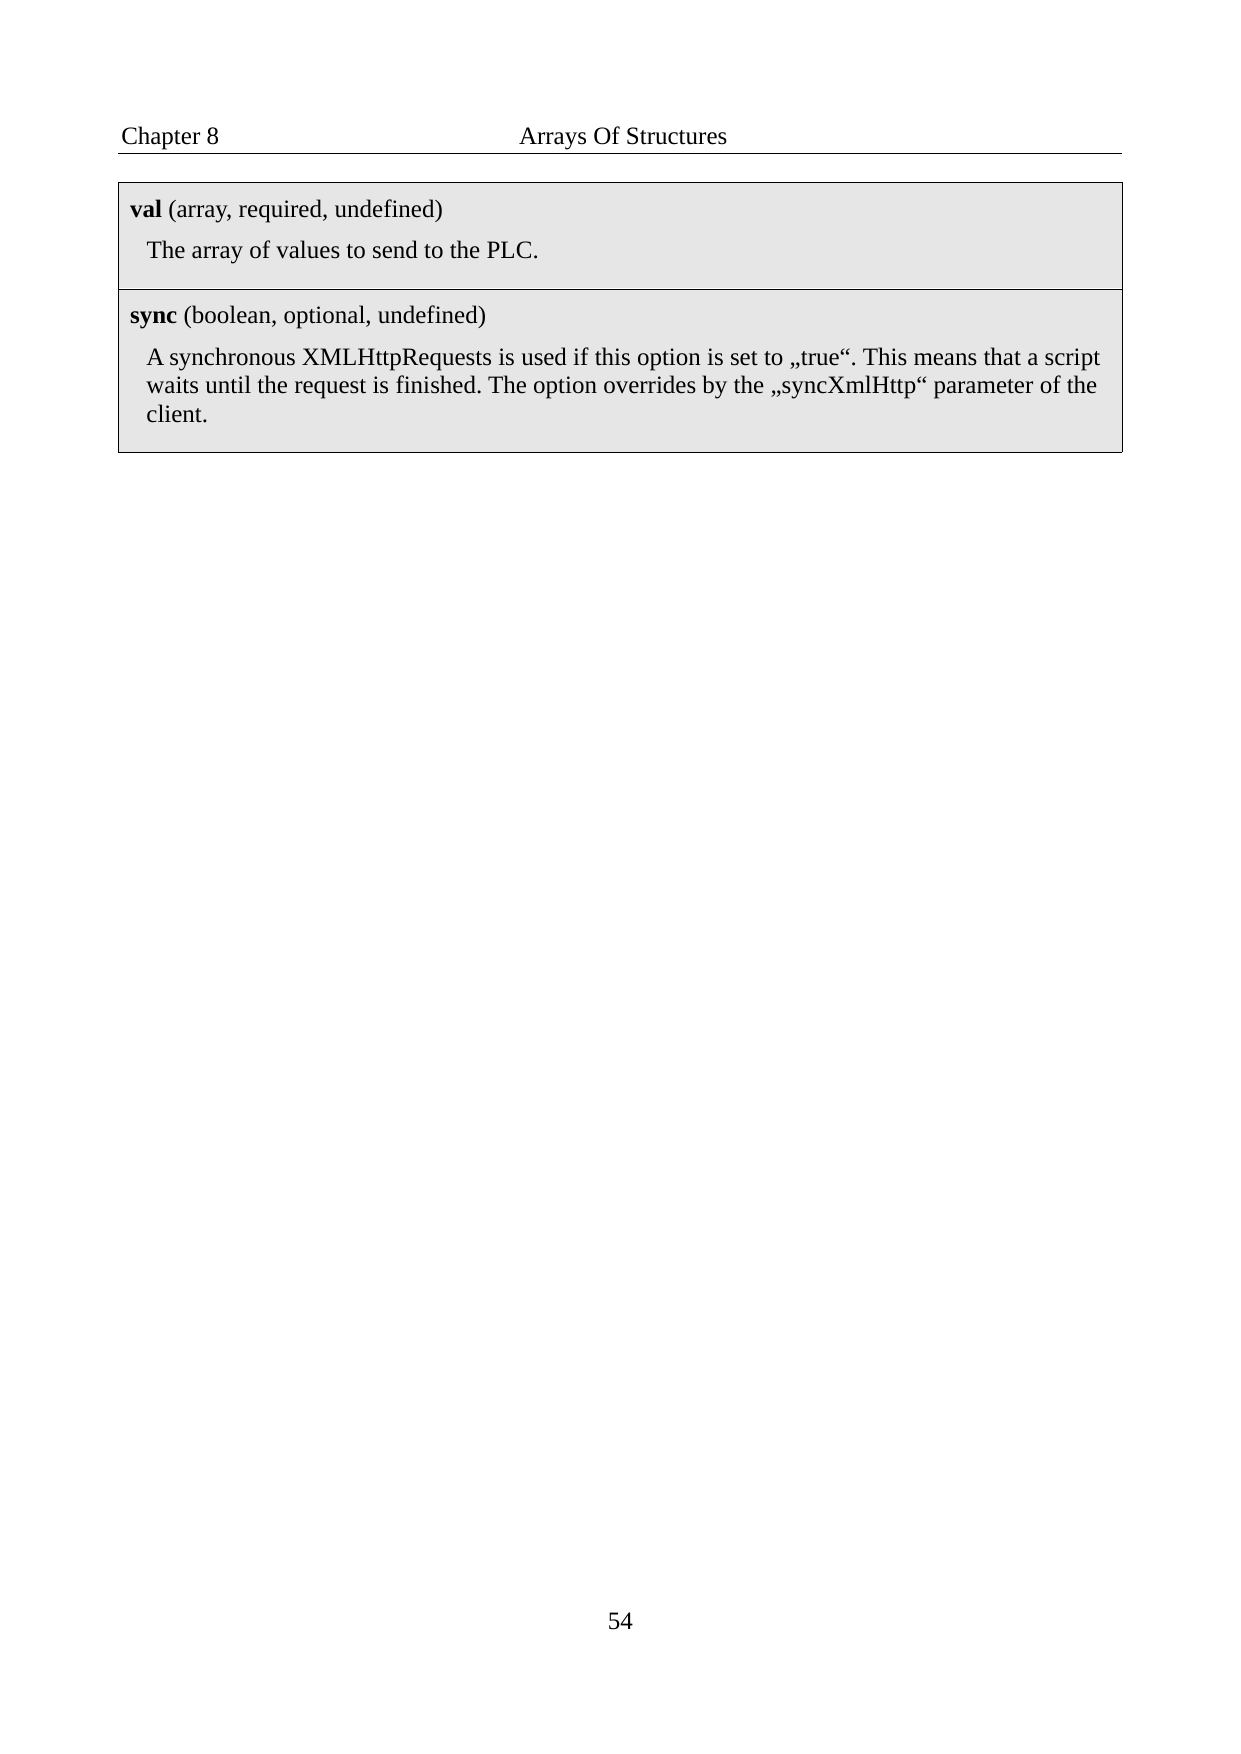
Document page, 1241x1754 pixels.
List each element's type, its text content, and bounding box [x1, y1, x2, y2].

table_cell sync (boolean, optional, undefined) A synchronous XMLHttpRequests is used if this option is set to „true“. This means that a script waits until the request is finished. The option overrides by the „syncXmlHttp“ parameter of the client. [119, 290, 1122, 452]
table_cell val (array, required, undefined) The array of values to send to the PLC. [119, 183, 1122, 288]
